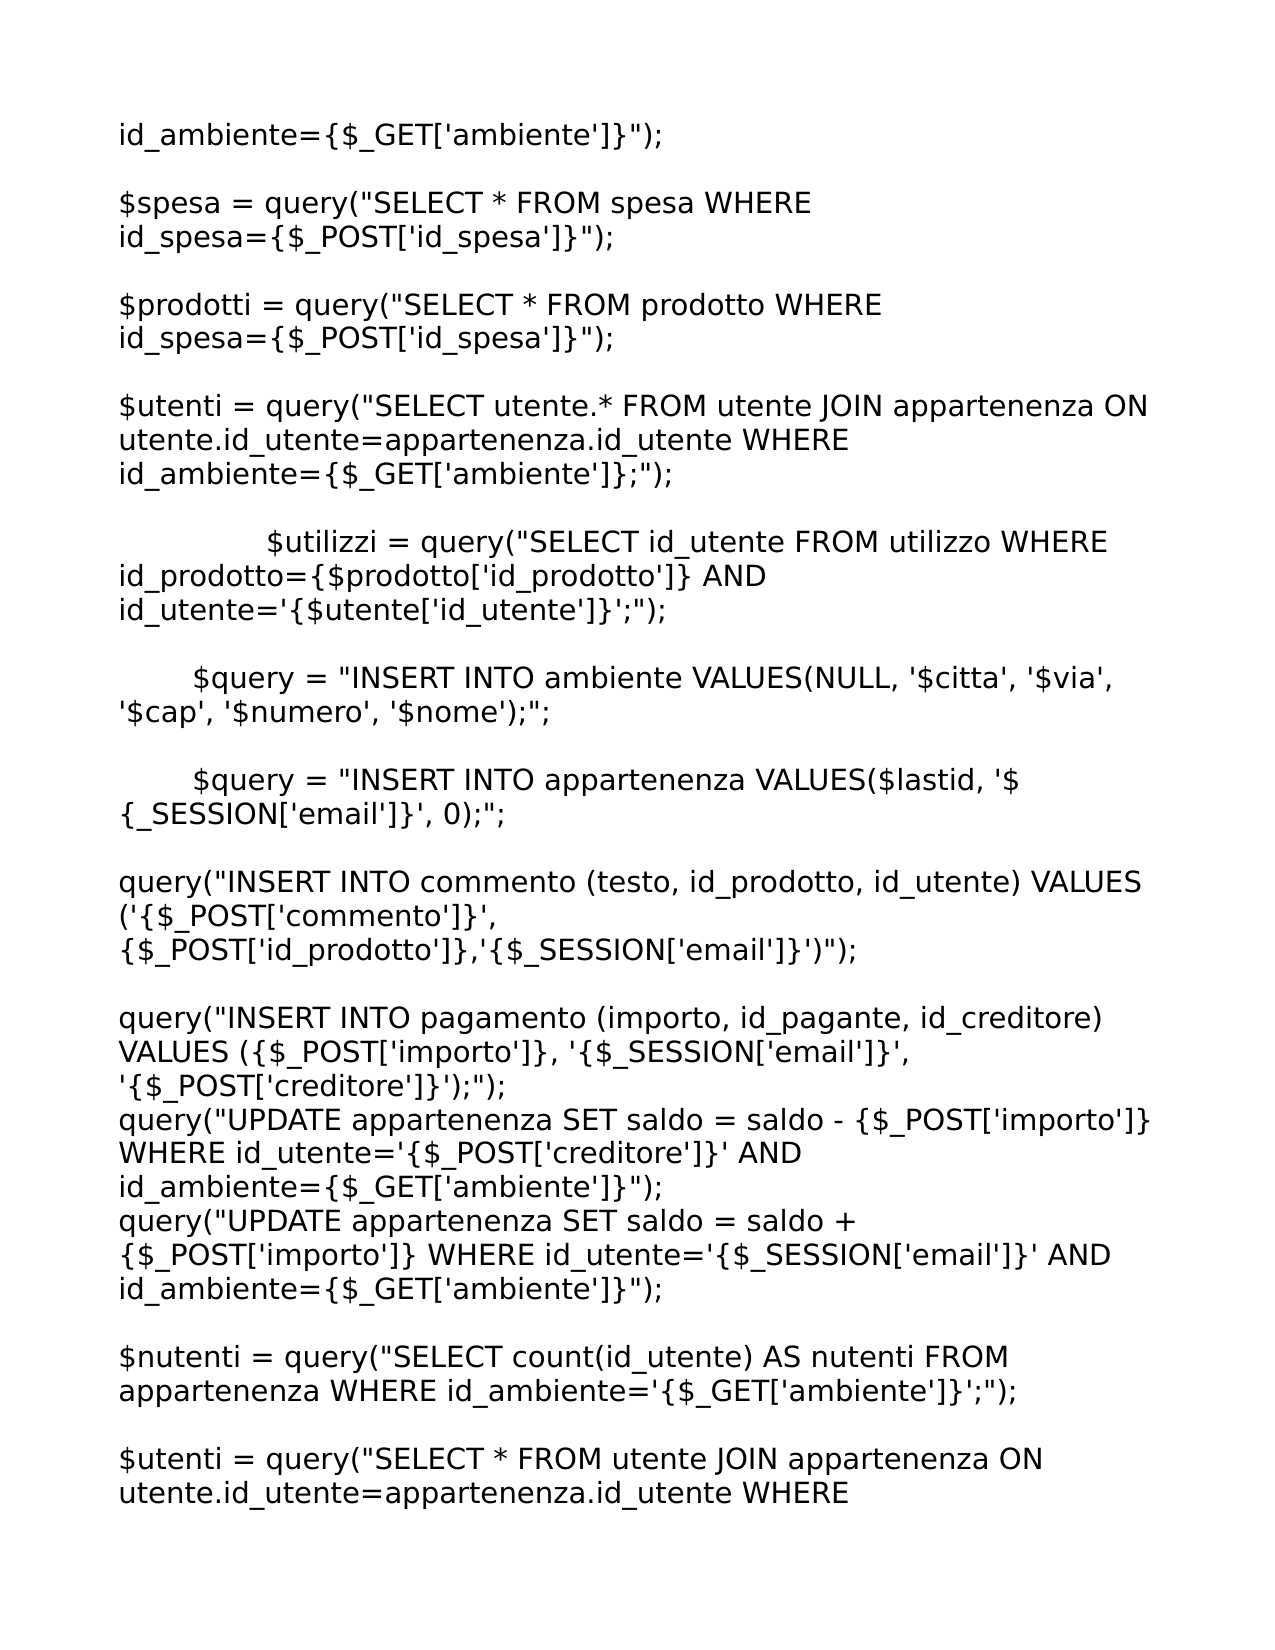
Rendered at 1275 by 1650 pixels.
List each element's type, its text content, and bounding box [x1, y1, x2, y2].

text $query = "INSERT INTO ambiente VALUES(NULL, '$citta', '$via', '$cap', '$numero', '$nome');"; [118, 661, 1157, 729]
text $utenti = query("SELECT * FROM utente JOIN appartenenza ON utente.id_utente=appartenenza.id_utente WHERE [118, 1442, 1157, 1510]
text query("INSERT INTO commento (testo, id_prodotto, id_utente) VALUES ('{$_POST['commento']}',{$_POST['id_prodotto']},'{$_SESSION['email']}')"); [118, 865, 1157, 967]
text $spesa = query("SELECT * FROM spesa WHERE id_spesa={$_POST['id_spesa']}"); [118, 186, 1157, 254]
text $query = "INSERT INTO appartenenza VALUES($lastid, '${_SESSION['email']}', 0);"; [118, 763, 1157, 831]
text query("INSERT INTO pagamento (importo, id_pagante, id_creditore) VALUES ({$_POST['importo']}, '{$_SESSION['email']}', '{$_POST['creditore']}');"); [118, 1001, 1157, 1103]
text query("UPDATE appartenenza SET saldo = saldo + {$_POST['importo']} WHERE id_utente='{$_SESSION['email']}' AND id_ambiente={$_GET['ambiente']}"); [118, 1205, 1157, 1307]
text query("UPDATE appartenenza SET saldo = saldo - {$_POST['importo']} WHERE id_utente='{$_POST['creditore']}' AND id_ambiente={$_GET['ambiente']}"); [118, 1103, 1157, 1205]
text $utenti = query("SELECT utente.* FROM utente JOIN appartenenza ON utente.id_utente=appartenenza.id_utente WHERE id_ambiente={$_GET['ambiente']};"); [118, 390, 1157, 492]
text id_ambiente={$_GET['ambiente']}"); [118, 118, 1157, 152]
text $utilizzi = query("SELECT id_utente FROM utilizzo WHERE id_prodotto={$prodotto['id_prodotto']} AND id_utente='{$utente['id_utente']}';"); [118, 526, 1157, 627]
text $prodotti = query("SELECT * FROM prodotto WHERE id_spesa={$_POST['id_spesa']}"); [118, 288, 1157, 356]
text $nutenti = query("SELECT count(id_utente) AS nutenti FROM appartenenza WHERE id_ambiente='{$_GET['ambiente']}';"); [118, 1341, 1157, 1408]
